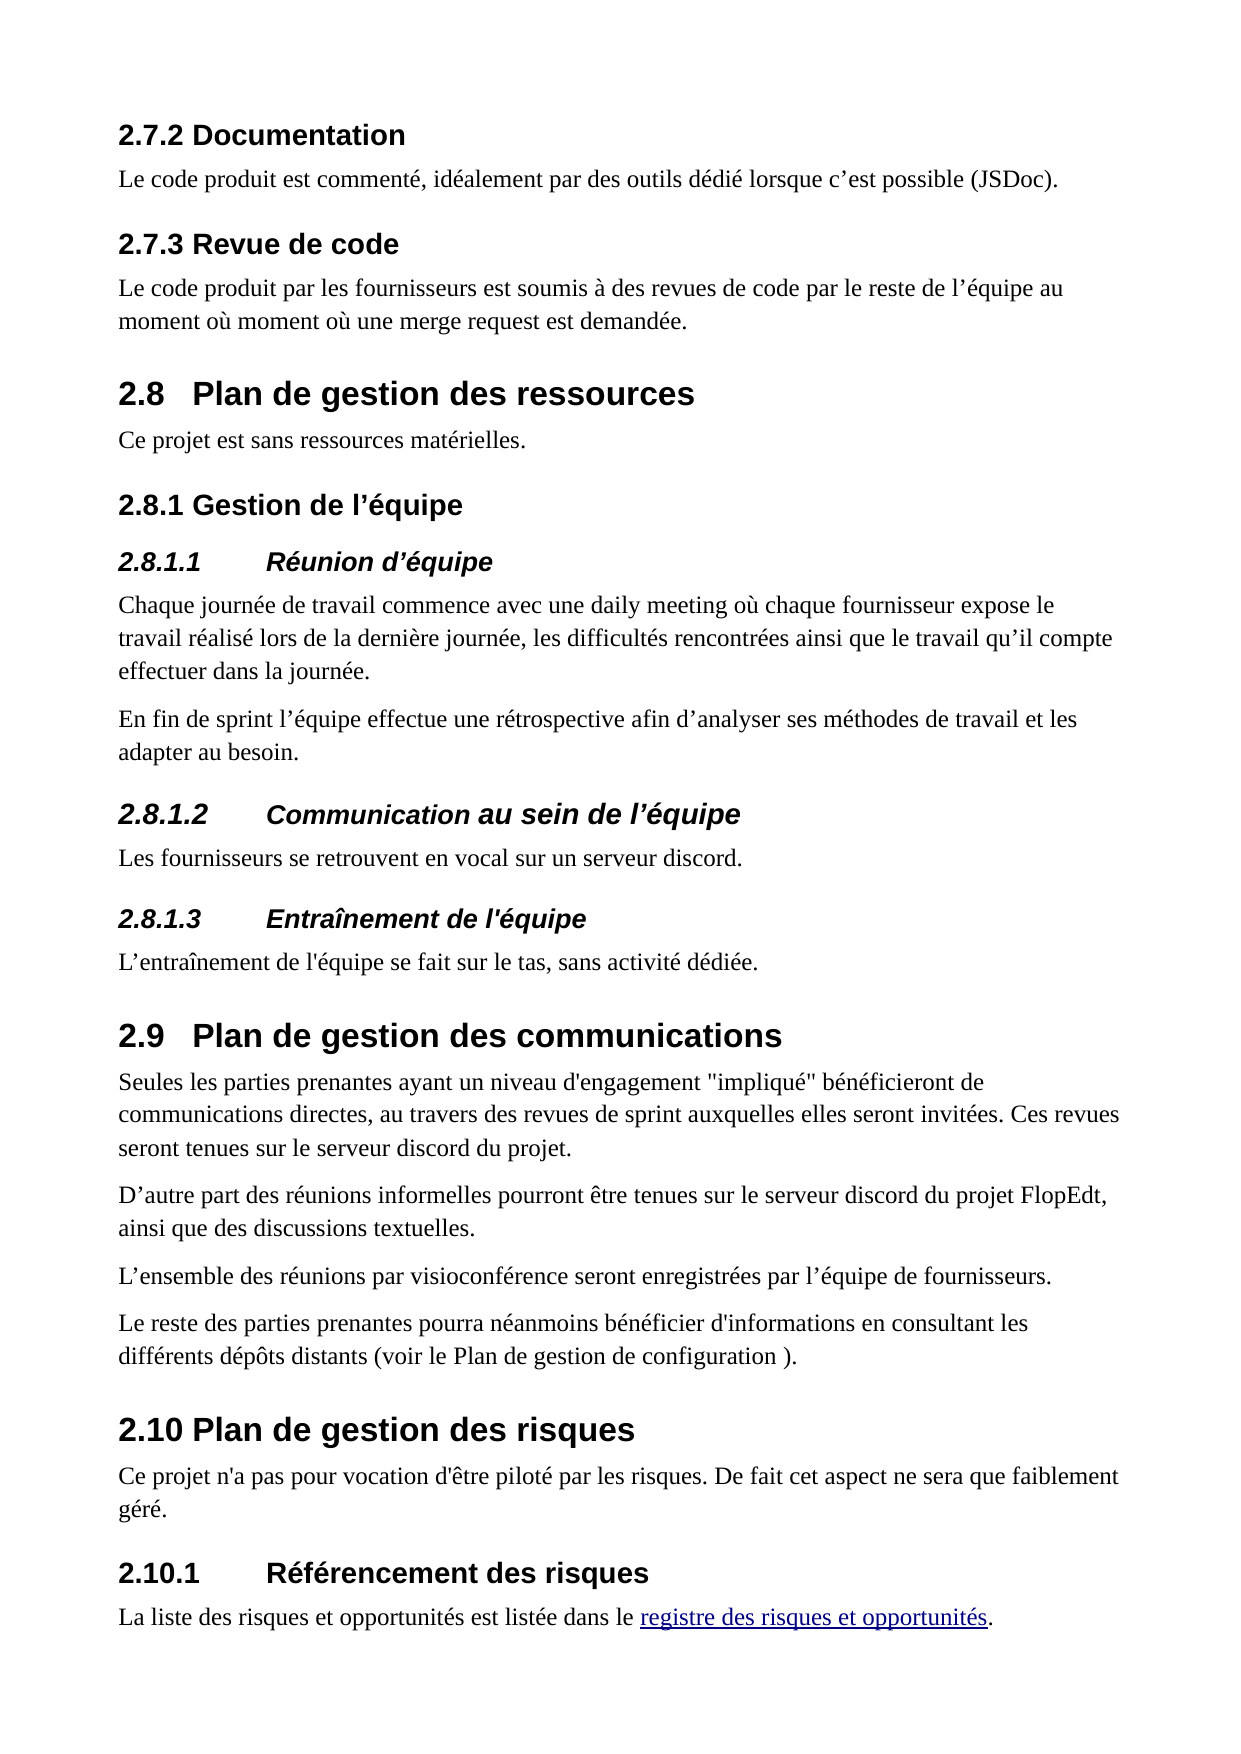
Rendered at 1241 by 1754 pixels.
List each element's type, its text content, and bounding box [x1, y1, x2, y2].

subtitle Communication au sein de l’équipe [118, 797, 1122, 831]
text D’autre part des réunions informelles pourront être tenues sur le serveur discord du projet FlopEdt, ainsi que des discussions textuelles. [118, 1180, 1122, 1242]
text Le code produit par les fournisseurs est soumis à des revues de code par le reste de l’équipe au moment où moment où une merge request est demandée. [118, 273, 1122, 334]
text La liste des risques et opportunités est listée dans le registre des risques et opportunités. [118, 1602, 1122, 1631]
subtitle Référencement des risques [118, 1556, 1122, 1590]
subtitle Plan de gestion des risques [118, 1410, 1122, 1448]
subtitle Plan de gestion des ressources [118, 374, 1122, 413]
subtitle Gestion de l’équipe [118, 488, 1122, 521]
subtitle Documentation [118, 118, 1122, 152]
text Le reste des parties prenantes pourra néanmoins bénéficier d'informations en consultant les différents dépôts distants (voir le Plan de gestion de configuration ). [118, 1308, 1122, 1370]
subtitle Revue de code [118, 227, 1122, 260]
text L’entraînement de l'équipe se fait sur le tas, sans activité dédiée. [118, 947, 1122, 976]
text Ce projet est sans ressources matérielles. [118, 425, 1122, 454]
text Le code produit est commenté, idéalement par des outils dédié lorsque c’est possible (JSDoc). [118, 164, 1122, 193]
subtitle Réunion d’équipe [118, 546, 1122, 578]
text Les fournisseurs se retrouvent en vocal sur un serveur discord. [118, 843, 1122, 872]
text Chaque journée de travail commence avec une daily meeting où chaque fournisseur expose le travail réalisé lors de la dernière journée, les difficultés rencontrées ainsi que le travail qu’il compte effectuer dans la journée. [118, 590, 1122, 685]
text Ce projet n'a pas pour vocation d'être piloté par les risques. De fait cet aspect ne sera que faiblement géré. [118, 1461, 1122, 1523]
subtitle Plan de gestion des communications [118, 1015, 1122, 1054]
text L’ensemble des réunions par visioconférence seront enregistrées par l’équipe de fournisseurs. [118, 1261, 1122, 1289]
subtitle Entraînement de l'équipe [118, 903, 1122, 934]
text Seules les parties prenantes ayant un niveau d'engagement "impliqué" bénéficieront de communications directes, au travers des revues de sprint auxquelles elles seront invitées. Ces revues seront tenues sur le serveur discord du projet. [118, 1067, 1122, 1161]
text En fin de sprint l’équipe effectue une rétrospective afin d’analyser ses méthodes de travail et les adapter au besoin. [118, 704, 1122, 766]
